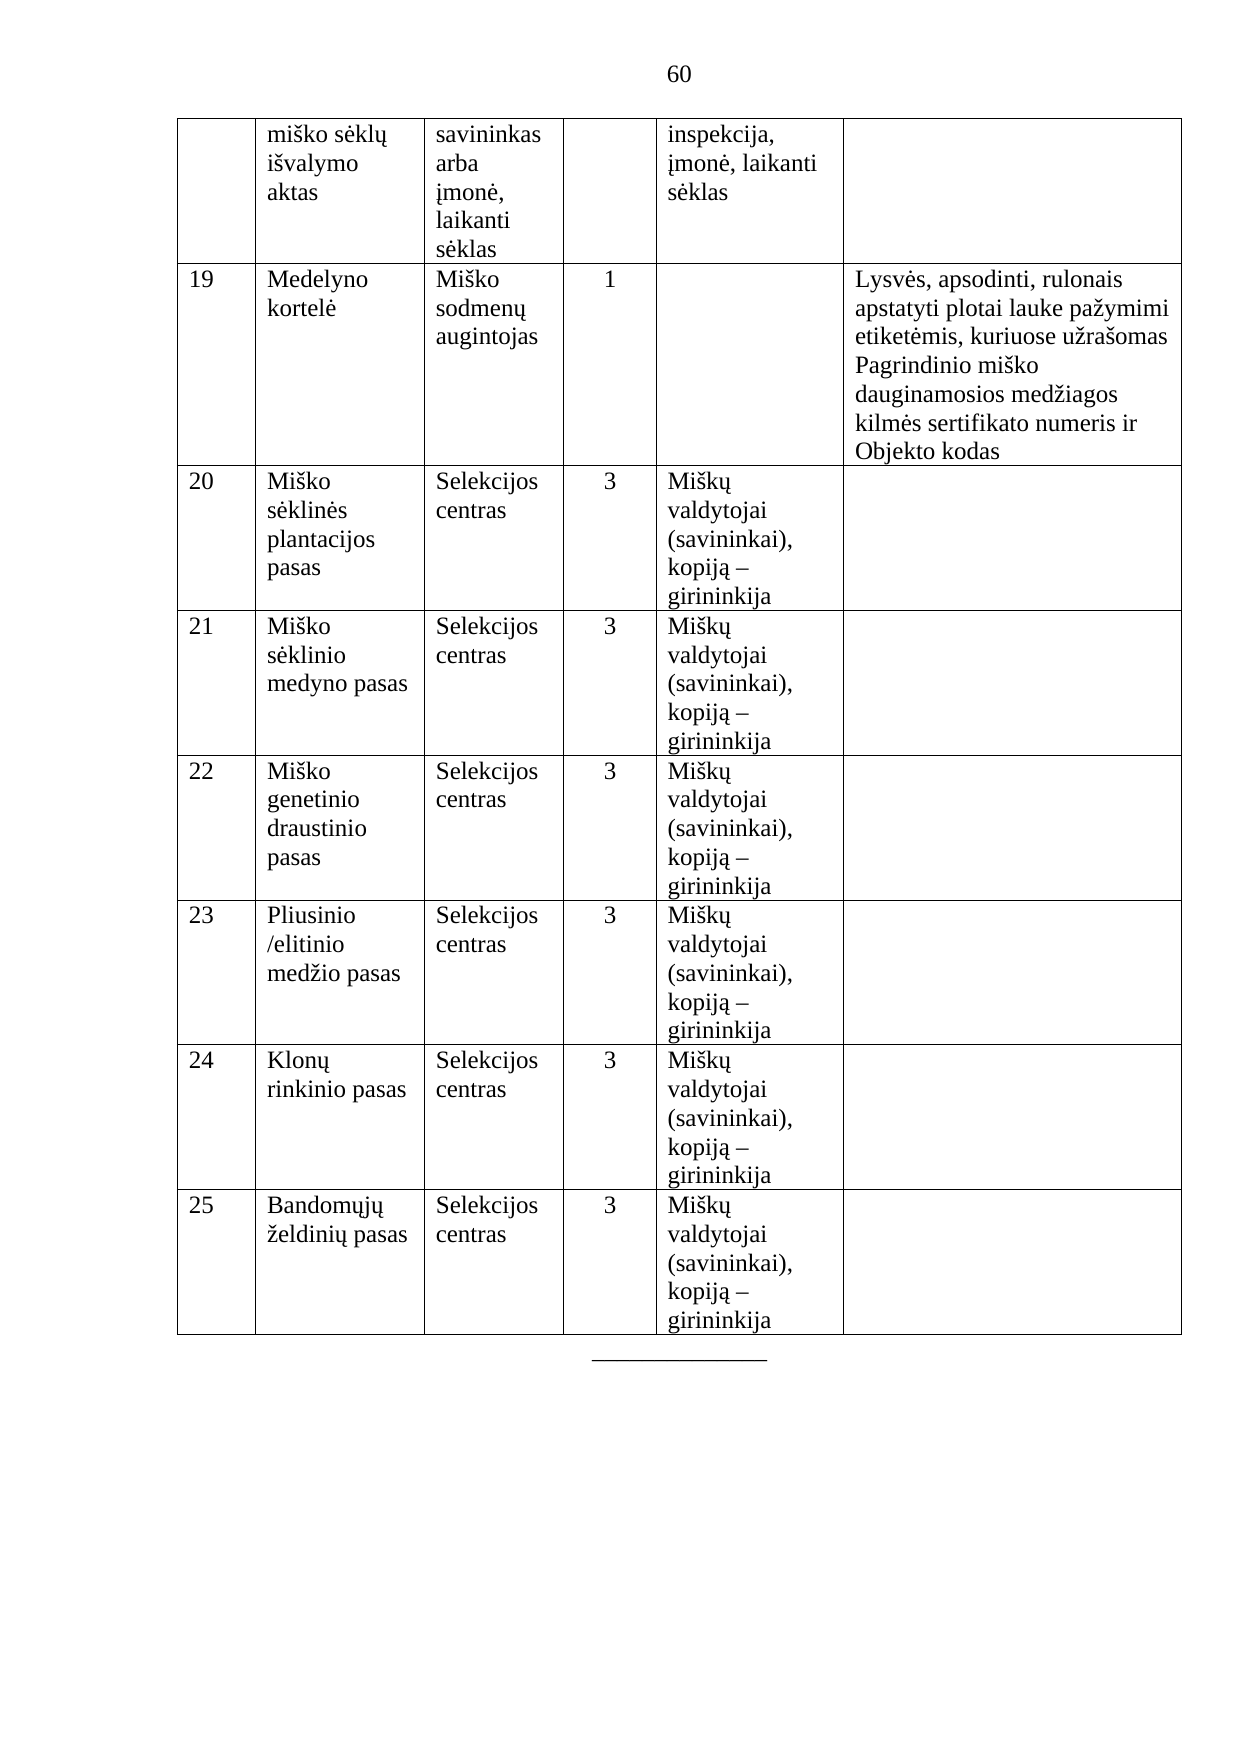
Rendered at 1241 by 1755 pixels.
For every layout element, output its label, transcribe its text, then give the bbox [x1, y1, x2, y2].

table_cell [657, 264, 843, 465]
table_cell Miškų valdytojai (savininkai), kopiją – girininkija [657, 901, 843, 1044]
table_cell [844, 901, 1181, 1044]
table_cell 21 [178, 611, 255, 755]
table_cell savininkas arba įmonė, laikanti sėklas [425, 119, 563, 263]
table_cell [844, 611, 1181, 755]
text ______________ [177, 1335, 1181, 1364]
table_cell Lysvės, apsodinti, rulonais apstatyti plotai lauke pažymimi etiketėmis, kuriuose užrašomas Pagrindinio miško dauginamosios medžiagos kilmės sertifikato numeris ir Objekto kodas [844, 264, 1181, 465]
table_cell 3 [564, 1190, 656, 1334]
table_cell 3 [564, 901, 656, 1044]
table_cell Miškų valdytojai (savininkai), kopiją – girininkija [657, 611, 843, 755]
table_cell Selekcijos centras [425, 1045, 563, 1189]
table_cell [844, 756, 1181, 899]
table_cell Klonų rinkinio pasas [256, 1045, 424, 1189]
table_cell Pliusinio /elitinio medžio pasas [256, 901, 424, 1044]
table_cell Miško genetinio draustinio pasas [256, 756, 424, 899]
table_cell Miškų valdytojai (savininkai), kopiją – girininkija [657, 466, 843, 610]
table_cell 22 [178, 756, 255, 899]
table_cell Selekcijos centras [425, 901, 563, 1044]
table_cell 19 [178, 264, 255, 465]
table_cell Medelyno kortelė [256, 264, 424, 465]
table_cell Selekcijos centras [425, 611, 563, 755]
table_cell Miško sodmenų augintojas [425, 264, 563, 465]
table_cell [178, 119, 255, 263]
table_cell Miškų valdytojai (savininkai), kopiją – girininkija [657, 756, 843, 899]
table_cell Selekcijos centras [425, 1190, 563, 1334]
table_cell Bandomųjų želdinių pasas [256, 1190, 424, 1334]
table_cell Miškų valdytojai (savininkai), kopiją – girininkija [657, 1045, 843, 1189]
table_cell 20 [178, 466, 255, 610]
table_cell Miško sėklinio medyno pasas [256, 611, 424, 755]
table_cell Selekcijos centras [425, 756, 563, 899]
table_cell 3 [564, 466, 656, 610]
table_cell [844, 1045, 1181, 1189]
table_cell 1 [564, 264, 656, 465]
table_cell 3 [564, 611, 656, 755]
table_cell Selekcijos centras [425, 466, 563, 610]
table_cell 3 [564, 1045, 656, 1189]
table_cell [844, 466, 1181, 610]
table_cell miško sėklų išvalymo aktas [256, 119, 424, 263]
table_cell 25 [178, 1190, 255, 1334]
table_cell 23 [178, 901, 255, 1044]
table_cell Miškų valdytojai (savininkai), kopiją – girininkija [657, 1190, 843, 1334]
table_cell Miško sėklinės plantacijos pasas [256, 466, 424, 610]
table_cell [844, 119, 1181, 263]
table_cell 3 [564, 756, 656, 899]
table_cell [844, 1190, 1181, 1334]
table_cell inspekcija, įmonė, laikanti sėklas [657, 119, 843, 263]
table_cell [564, 119, 656, 263]
table_cell 24 [178, 1045, 255, 1189]
